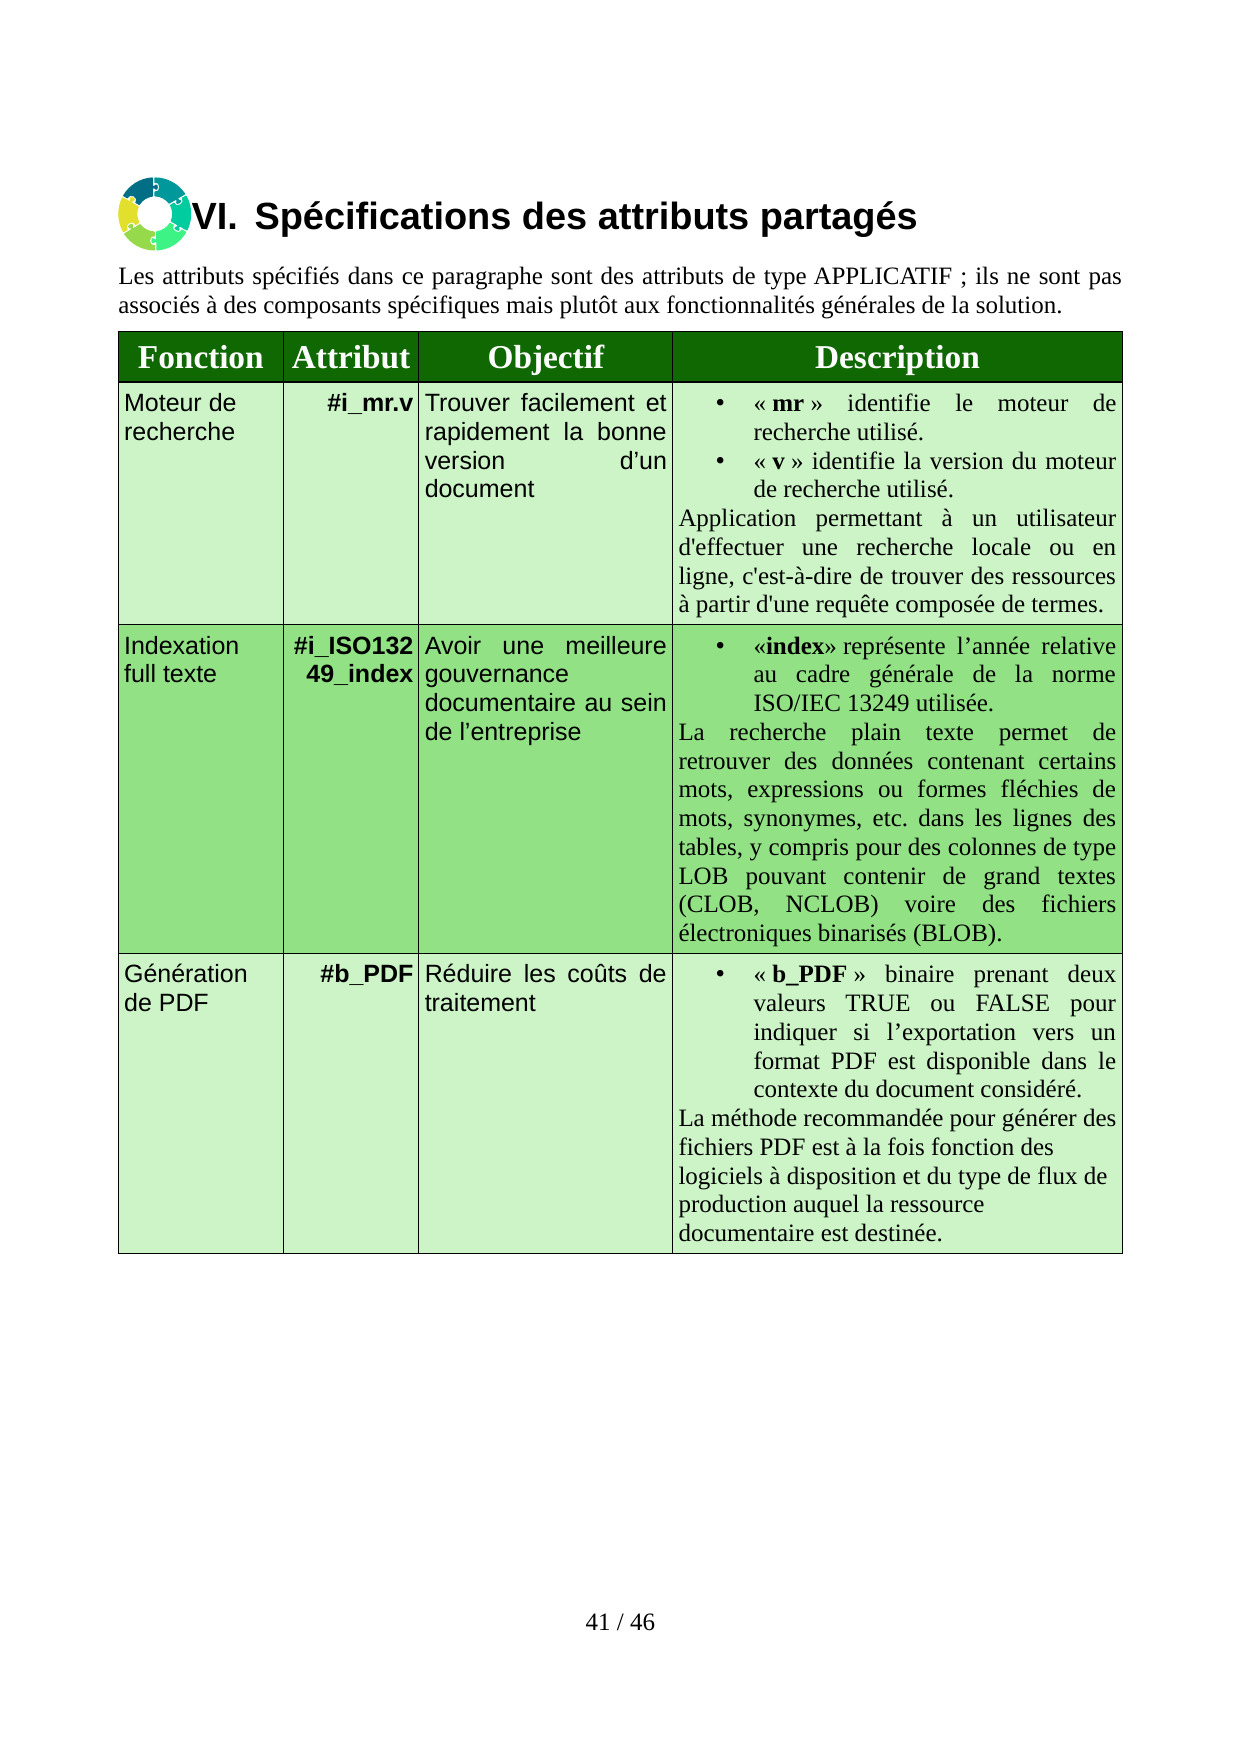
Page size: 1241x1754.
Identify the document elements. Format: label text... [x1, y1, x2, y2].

table_header Attribut [284, 332, 418, 381]
table_cell «index» représente l’année relative au cadre générale de la norme ISO/IEC 13249 utilisée. La recherche plain texte permet de retrouver des données contenant certains mots, expressions ou formes fléchies de mots, synonymes, etc. dans les lignes des tables, y compris pour des colonnes de type LOB pouvant contenir de grand textes (CLOB, NCLOB) voire des fichiers électroniques binarisés (BLOB). [673, 625, 1122, 953]
table_cell Réduire les coûts de traitement [419, 954, 672, 1253]
subtitle [138, 197, 172, 238]
table_cell Trouver facilement et rapidement la bonne version d’un document [419, 383, 672, 624]
table_cell « mr » identifie le moteur de recherche utilisé. « v » identifie la version du moteur de recherche utilisé. Application permettant à un utilisateur d'effectuer une recherche locale ou en ligne, c'est-à-dire de trouver des ressources à partir d'une requête composée de termes. [673, 383, 1122, 624]
text Les attributs spécifiés dans ce paragraphe sont des attributs de type APPLICATIF ; ils ne sont pas associés à des composants spécifiques mais plutôt aux fonctionnalités générales de la solution. [118, 261, 1122, 319]
table_cell Moteur de recherche [119, 383, 283, 624]
table_cell « b_PDF » binaire prenant deux valeurs TRUE ou FALSE pour indiquer si l’exportation vers un format PDF est disponible dans le contexte du document considéré. La méthode recommandée pour générer des fichiers PDF est à la fois fonction des logiciels à disposition et du type de flux de production auquel la ressource documentaire est destinée. [673, 954, 1122, 1253]
table_cell #i_mr.v [284, 383, 418, 624]
table_header Description [673, 332, 1122, 381]
table_header Objectif [419, 332, 672, 381]
table_cell #i_ISO13249_index [284, 625, 418, 953]
table_cell Génération de PDF [119, 954, 283, 1253]
table_cell Indexation full texte [119, 625, 283, 953]
table_header Fonction [119, 332, 283, 381]
subtitle Spécifications des attributs partagés [184, 194, 1122, 238]
table_cell #b_PDF [284, 954, 418, 1253]
table_cell Avoir une meilleure gouvernance documentaire au sein de l’entreprise [419, 625, 672, 953]
